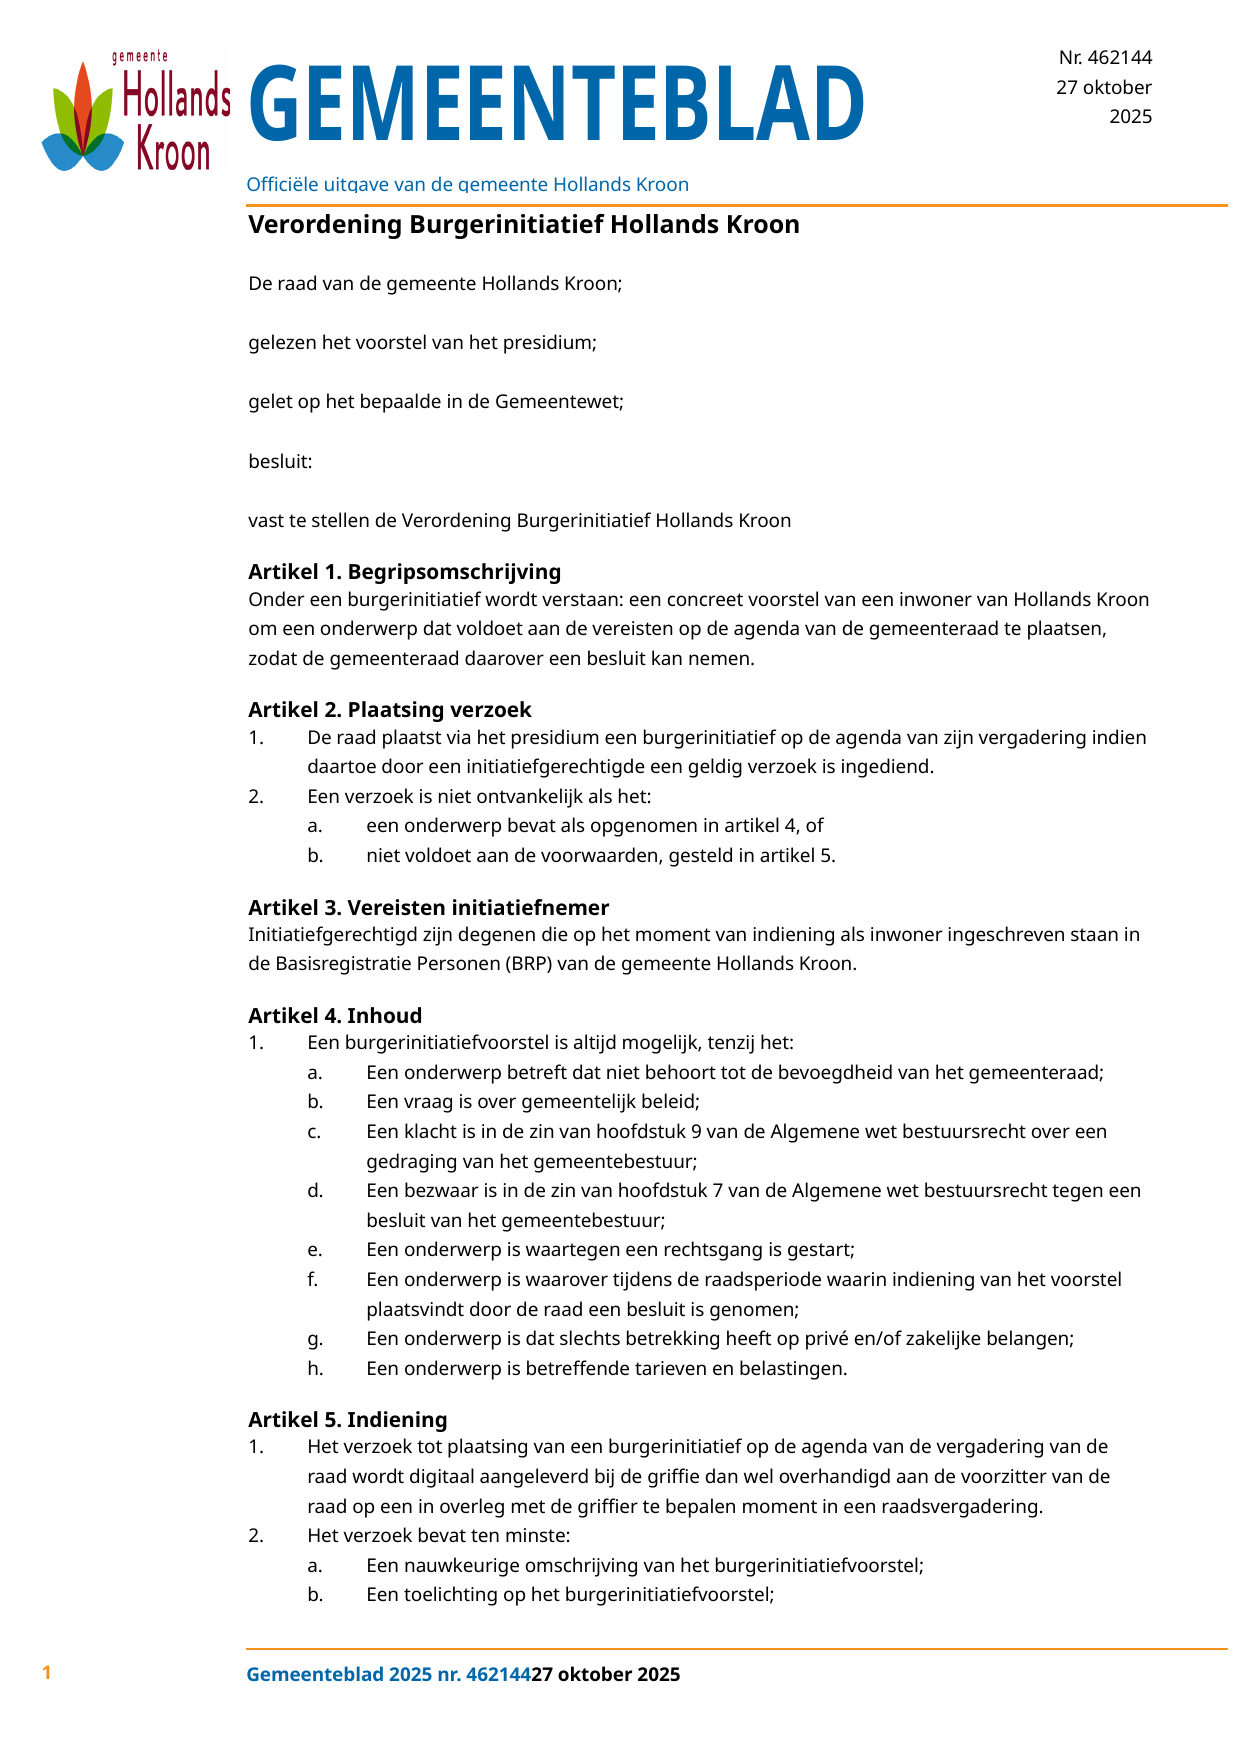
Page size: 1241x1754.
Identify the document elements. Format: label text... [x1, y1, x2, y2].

text Artikel 1. Begripsomschrijving [248, 557, 1152, 586]
list Een onderwerp is waartegen een rechtsgang is gestart; [307, 1237, 1152, 1262]
list De raad plaatst via het presidium een burgerinitiatief op de agenda van zijn vergadering indien daartoe door een initiatiefgerechtigde een geldig verzoek is ingediend. [248, 724, 1152, 779]
text besluit: [248, 448, 1152, 473]
list Een vraag is over gemeentelijk beleid; [307, 1089, 1152, 1114]
list Een onderwerp is dat slechts betrekking heeft op privé en/of zakelijke belangen; [307, 1325, 1152, 1351]
text gelet op het bepaalde in de Gemeentewet; [248, 389, 1152, 414]
list Een onderwerp betreft dat niet behoort tot de bevoegdheid van het gemeenteraad; [307, 1059, 1152, 1085]
text Verordening Burgerinitiatief Hollands Kroon [248, 207, 1152, 241]
list een onderwerp bevat als opgenomen in artikel 4, of [307, 813, 1152, 838]
list Een burgerinitiatiefvoorstel is altijd mogelijk, tenzij het: [248, 1029, 1152, 1055]
list Het verzoek tot plaatsing van een burgerinitiatief op de agenda van de vergadering van de raad wordt digitaal aangeleverd bij de griffie dan wel overhandigd aan de voorzitter van de raad op een in overleg met de griffier te bepalen moment in een raadsvergadering. [248, 1434, 1152, 1519]
list niet voldoet aan de voorwaarden, gesteld in artikel 5. [307, 842, 1152, 868]
text Artikel 4. Inhoud [248, 1001, 1152, 1029]
text Initiatiefgerechtigd zijn degenen die op het moment van indiening als inwoner ingeschreven staan in de Basisregistratie Personen (BRP) van de gemeente Hollands Kroon. [248, 921, 1152, 976]
text Artikel 5. Indiening [248, 1405, 1152, 1434]
list Het verzoek bevat ten minste: [248, 1522, 1152, 1548]
list Een bezwaar is in de zin van hoofdstuk 7 van de Algemene wet bestuursrecht tegen een besluit van het gemeentebestuur; [307, 1177, 1152, 1233]
text Onder een burgerinitiatief wordt verstaan: een concreet voorstel van een inwoner van Hollands Kroon om een onderwerp dat voldoet aan de vereisten op de agenda van de gemeenteraad te plaatsen, zodat de gemeenteraad daarover een besluit kan nemen. [248, 586, 1152, 671]
list Een klacht is in de zin van hoofdstuk 9 van de Algemene wet bestuursrecht over een gedraging van het gemeentebestuur; [307, 1118, 1152, 1173]
list Een toelichting op het burgerinitiatiefvoorstel; [307, 1582, 1152, 1607]
list Een verzoek is niet ontvankelijk als het: [248, 783, 1152, 809]
text Artikel 2. Plaatsing verzoek [248, 695, 1152, 724]
list Een onderwerp is betreffende tarieven en belastingen. [307, 1355, 1152, 1381]
list Een onderwerp is waarover tijdens de raadsperiode waarin indiening van het voorstel plaatsvindt door de raad een besluit is genomen; [307, 1266, 1152, 1321]
text vast te stellen de Verordening Burgerinitiatief Hollands Kroon [248, 507, 1152, 533]
picture [41, 47, 231, 172]
text gelezen het voorstel van het presidium; [248, 329, 1152, 355]
list Een nauwkeurige omschrijving van het burgerinitiatiefvoorstel; [307, 1552, 1152, 1578]
text De raad van de gemeente Hollands Kroon; [248, 270, 1152, 296]
text Artikel 3. Vereisten initiatiefnemer [248, 893, 1152, 921]
